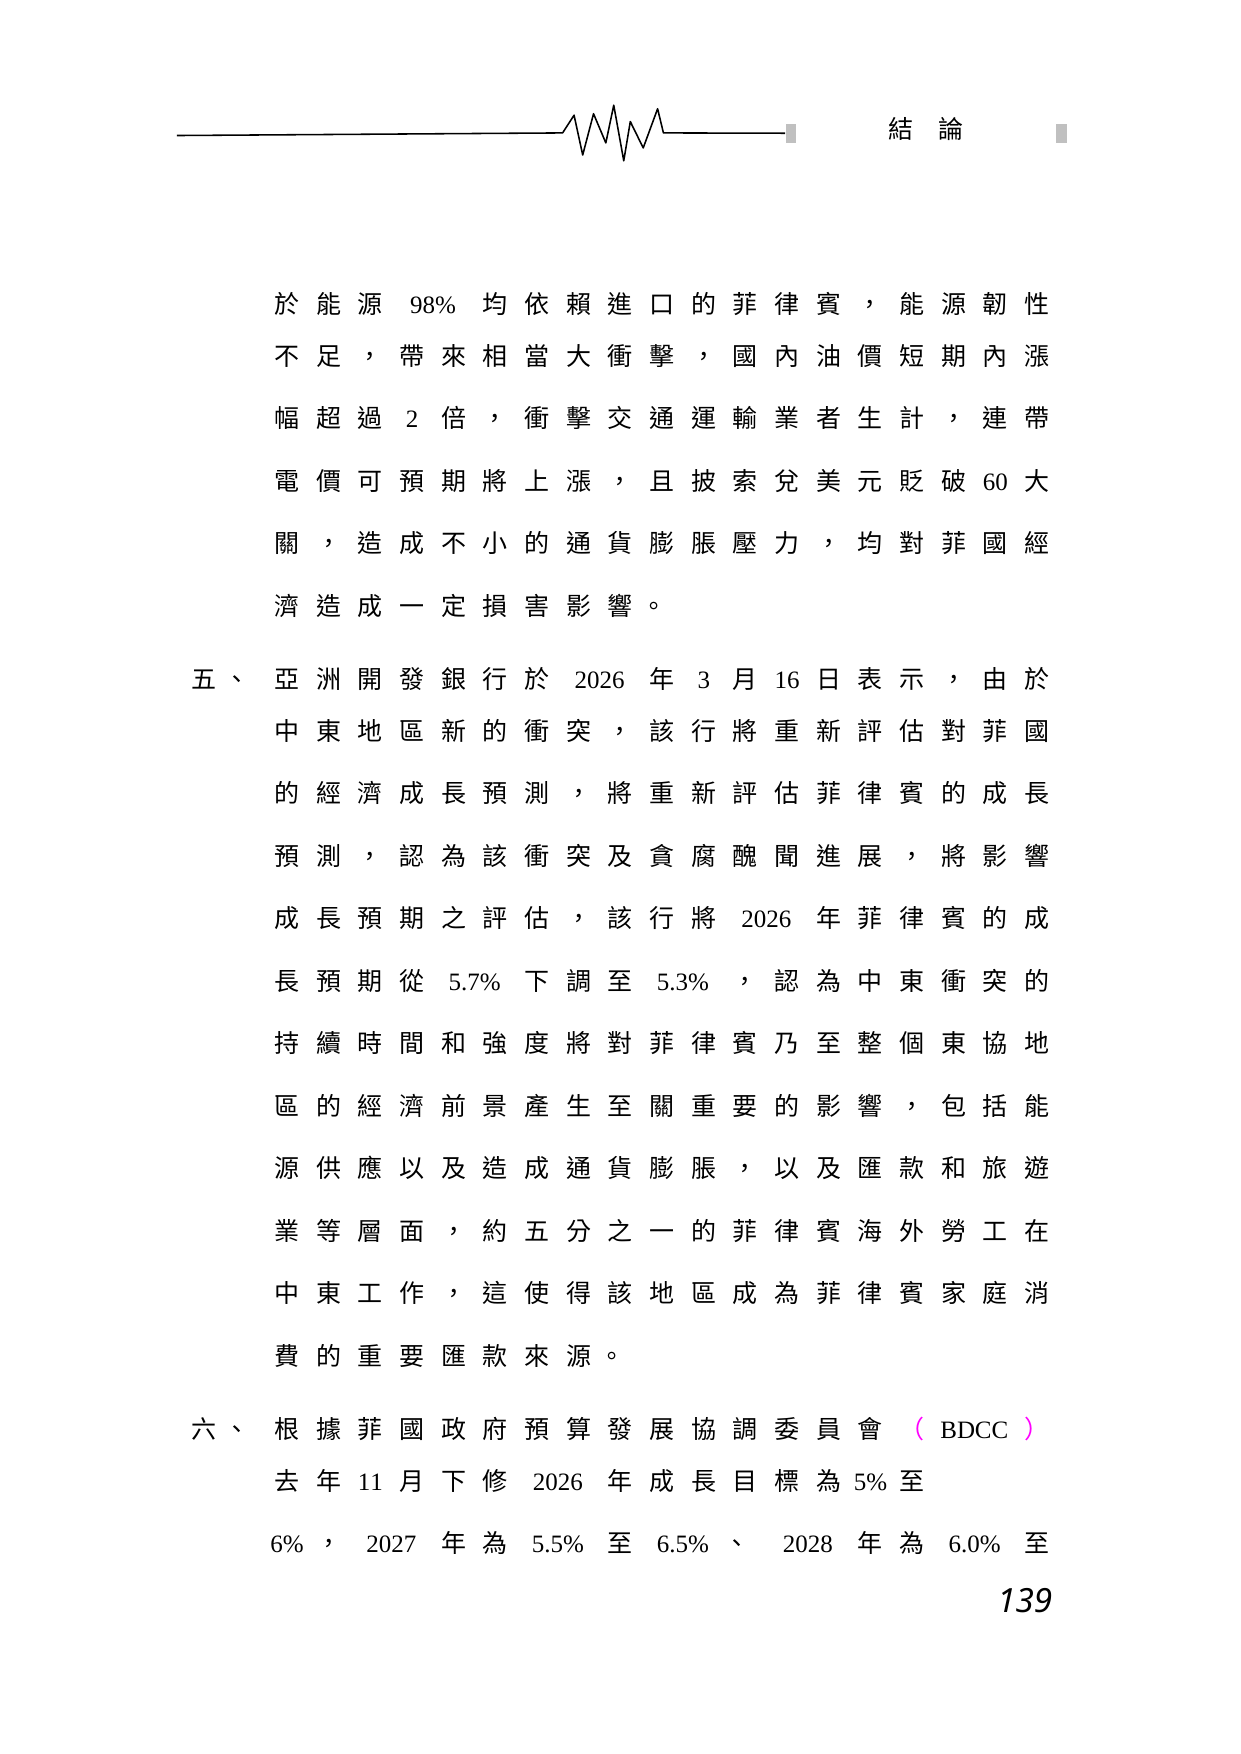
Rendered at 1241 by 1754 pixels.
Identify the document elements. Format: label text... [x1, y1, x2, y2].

text 於能源98%均依賴進口的菲律賓，能源韌性不足，帶來相當大衝擊，國內油價短期內漲幅超過2倍，衝擊交通運輸業者生計，連帶電價可預期將上漲，且披索兌美元貶破60大關，造成不小的通貨膨脹壓力，均對菲國經濟造成一定損害影響。 [183, 250, 1058, 625]
text 五、亞洲開發銀行於2026年3月16日表示，由於中東地區新的衝突，該行將重新評估對菲國的經濟成長預測，將重新評估菲律賓的成長預測，認為該衝突及貪腐醜聞進展，將影響成長預期之評估，該行將2026年菲律賓的成長預期從5.7%下調至5.3%，認為中東衝突的持續時間和強度將對菲律賓乃至整個東協地區的經濟前景產生至關重要的影響，包括能源供應以及造成通貨膨脹，以及匯款和旅遊業等層面，約五分之一的菲律賓海外勞工在中東工作，這使得該地區成為菲律賓家庭消費的重要匯款來源。 [183, 625, 1058, 1375]
text 六、根據菲國政府預算發展協調委員會（BDCC）去年11月下修2026年成長目標為5%至6%，2027年為5.5%至6.5%、2028年為6.0%至 [183, 1375, 1058, 1563]
